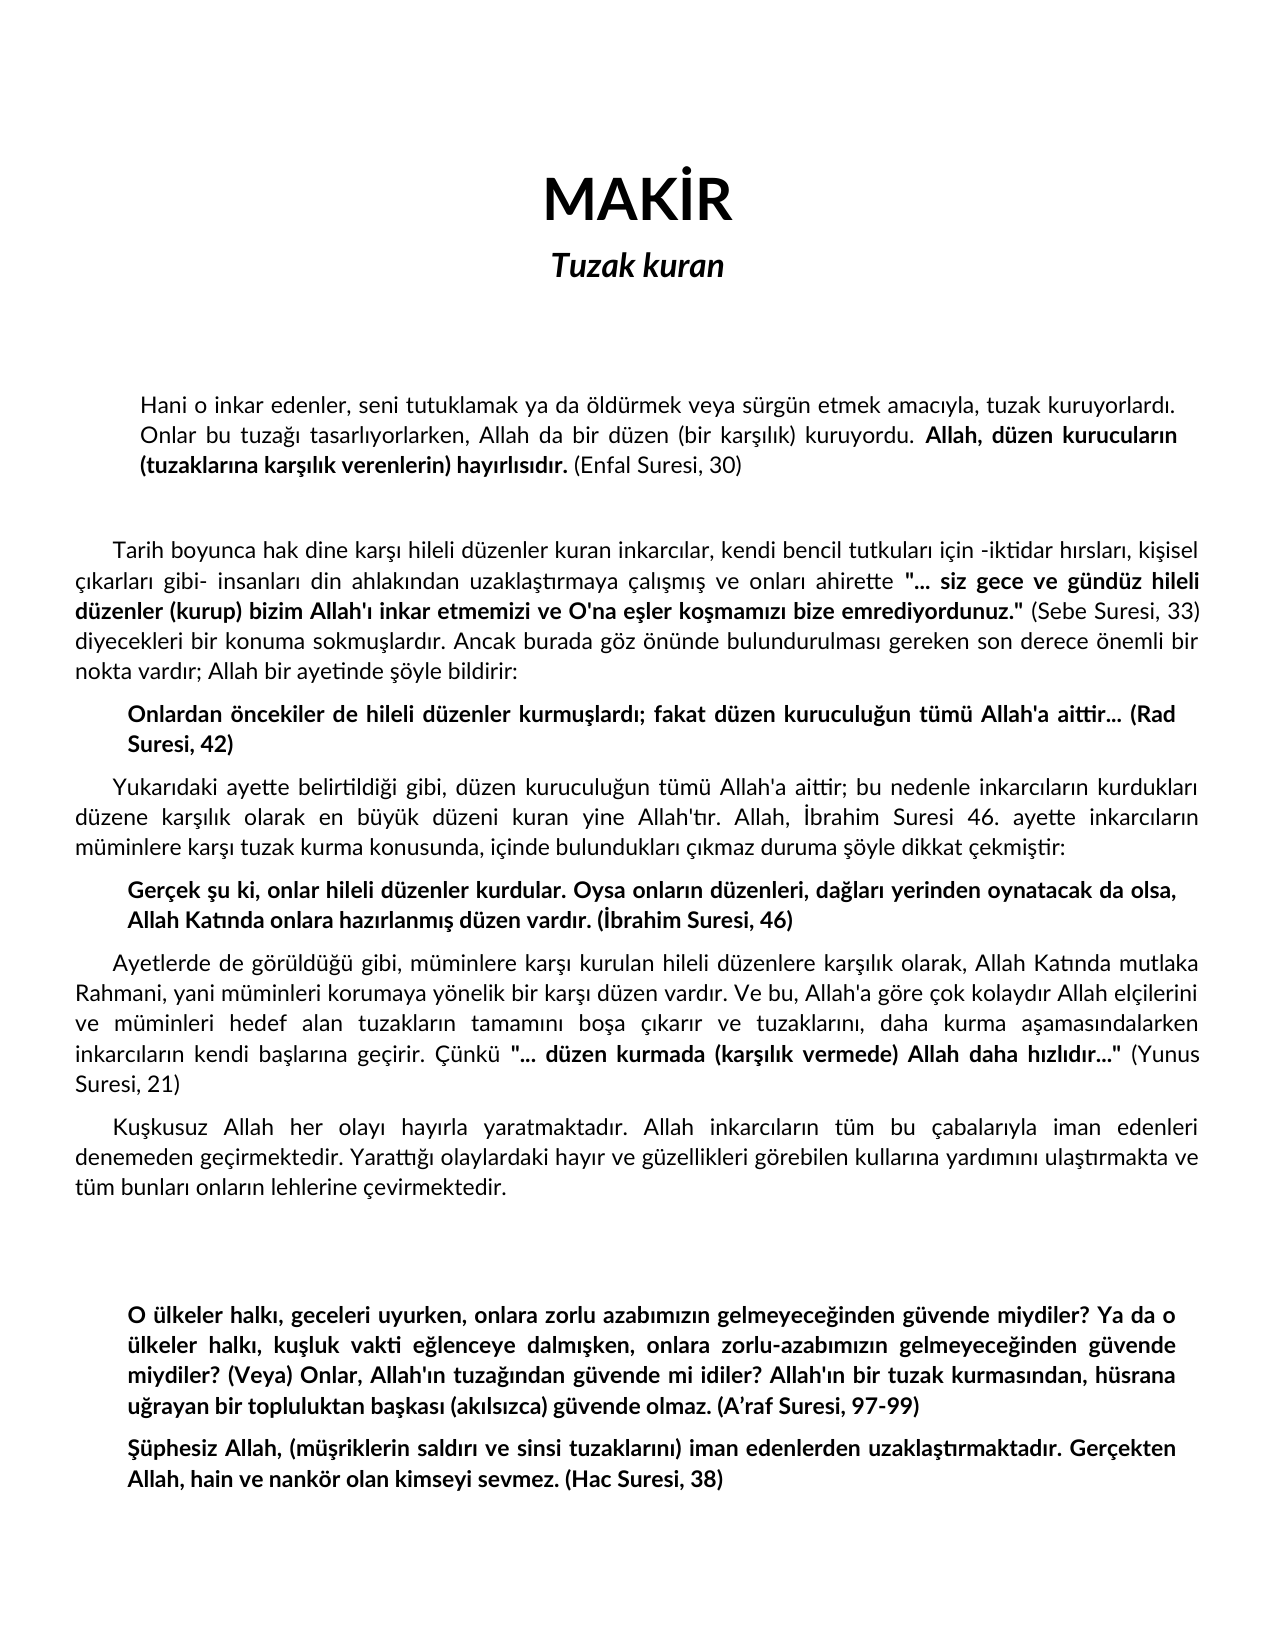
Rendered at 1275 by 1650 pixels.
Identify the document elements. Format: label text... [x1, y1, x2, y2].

text Kuşkusuz Allah her olayı hayırla yaratmaktadır. Allah inkarcıların tüm bu çabalarıyla iman edenleri denemeden geçirmektedir. Yarattığı olaylardaki hayır ve güzellikleri görebilen kullarına yardımını ulaştırmakta ve tüm bunları onların lehlerine çevirmektedir. [75, 1112, 1200, 1200]
text Hani o inkar edenler, seni tutuklamak ya da öldürmek veya sürgün etmek amacıyla, tuzak kuruyorlardı. Onlar bu tuzağı tasarlıyorlarken, Allah da bir düzen (bir karşılık) kuruyordu. Allah, düzen kurucuların (tuzaklarına karşılık verenlerin) hayırlısıdır. (Enfal Suresi, 30) [140, 390, 1178, 478]
text O ülkeler halkı, geceleri uyurken, onlara zorlu azabımızın gelmeyeceğinden güvende miydiler? Ya da o ülkeler halkı, kuşluk vakti eğlenceye dalmışken, onlara zorlu-azabımızın gelmeyeceğinden güvende miydiler? (Veya) Onlar, Allah'ın tuzağından güvende mi idiler? Allah'ın bir tuzak kurmasından, hüsrana uğrayan bir topluluktan başkası (akılsızca) güvende olmaz. (A’raf Suresi, 97-99) [127, 1301, 1177, 1419]
text Tuzak kuran [75, 245, 1200, 285]
text Ayetlerde de görüldüğü gibi, müminlere karşı kurulan hileli düzenlere karşılık olarak, Allah Katında mutlaka Rahmani, yani müminleri korumaya yönelik bir karşı düzen vardır. Ve bu, Allah'a göre çok kolaydır Allah elçilerini ve müminleri hedef alan tuzakların tamamını boşa çıkarır ve tuzaklarını, daha kurma aşamasındalarken inkarcıların kendi başlarına geçirir. Çünkü "... düzen kurmada (karşılık vermede) Allah daha hızlıdır..." (Yunus Suresi, 21) [75, 949, 1200, 1097]
text Onlardan öncekiler de hileli düzenler kurmuşlardı; fakat düzen kuruculuğun tümü Allah'a aittir... (Rad Suresi, 42) [127, 700, 1177, 757]
text Yukarıdaki ayette belirtildiği gibi, düzen kuruculuğun tümü Allah'a aittir; bu nedenle inkarcıların kurdukları düzene karşılık olarak en büyük düzeni kuran yine Allah'tır. Allah, İbrahim Suresi 46. ayette inkarcıların müminlere karşı tuzak kurma konusunda, içinde bulundukları çıkmaz duruma şöyle dikkat çekmiştir: [75, 773, 1200, 861]
text Tarih boyunca hak dine karşı hileli düzenler kuran inkarcılar, kendi bencil tutkuları için -iktidar hırsları, kişisel çıkarları gibi- insanları din ahlakından uzaklaştırmaya çalışmış ve onları ahirette "... siz gece ve gündüz hileli düzenler (kurup) bizim Allah'ı inkar etmemizi ve O'na eşler koşmamızı bize emrediyordunuz." (Sebe Suresi, 33) diyecekleri bir konuma sokmuşlardır. Ancak burada göz önünde bulundurulması gereken son derece önemli bir nokta vardır; Allah bir ayetinde şöyle bildirir: [75, 536, 1200, 684]
text Şüphesiz Allah, (müşriklerin saldırı ve sinsi tuzaklarını) iman edenlerden uzaklaştırmaktadır. Gerçekten Allah, hain ve nankör olan kimseyi sevmez. (Hac Suresi, 38) [127, 1434, 1177, 1492]
text Gerçek şu ki, onlar hileli düzenler kurdular. Oysa onların düzenleri, dağları yerinden oynatacak da olsa, Allah Katında onlara hazırlanmış düzen vardır. (İbrahim Suresi, 46) [127, 876, 1177, 933]
subtitle MAKİR [75, 162, 1200, 232]
